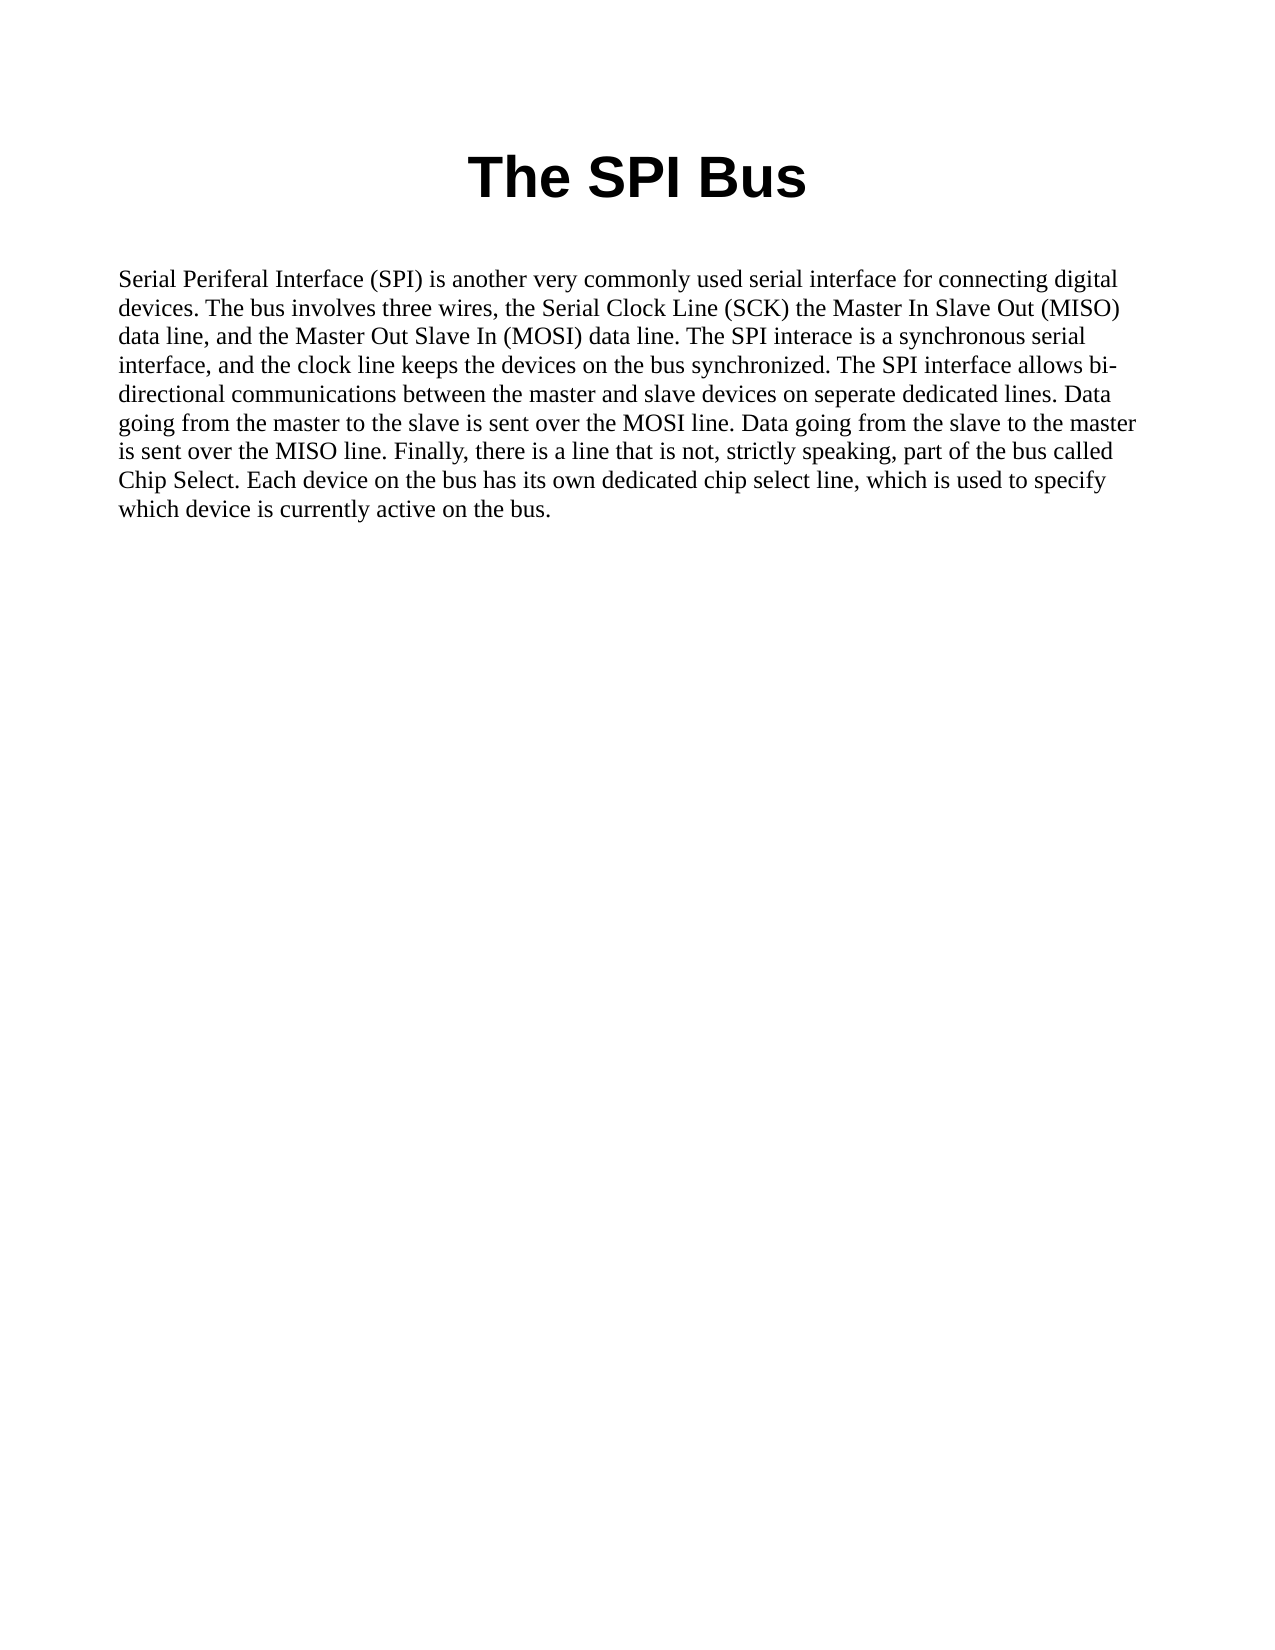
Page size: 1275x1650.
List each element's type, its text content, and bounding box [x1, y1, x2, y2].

text Serial Periferal Interface (SPI) is another very commonly used serial interface for connecting digital devices. The bus involves three wires, the Serial Clock Line (SCK) the Master In Slave Out (MISO) data line, and the Master Out Slave In (MOSI) data line. The SPI interace is a synchronous serial interface, and the clock line keeps the devices on the bus synchronized. The SPI interface allows bi-directional communications between the master and slave devices on seperate dedicated lines. Data going from the master to the slave is sent over the MOSI line. Data going from the slave to the master is sent over the MISO line. Finally, there is a line that is not, strictly speaking, part of the bus called Chip Select. Each device on the bus has its own dedicated chip select line, which is used to specify which device is currently active on the bus. [118, 264, 1157, 523]
title The SPI Bus [118, 143, 1157, 210]
